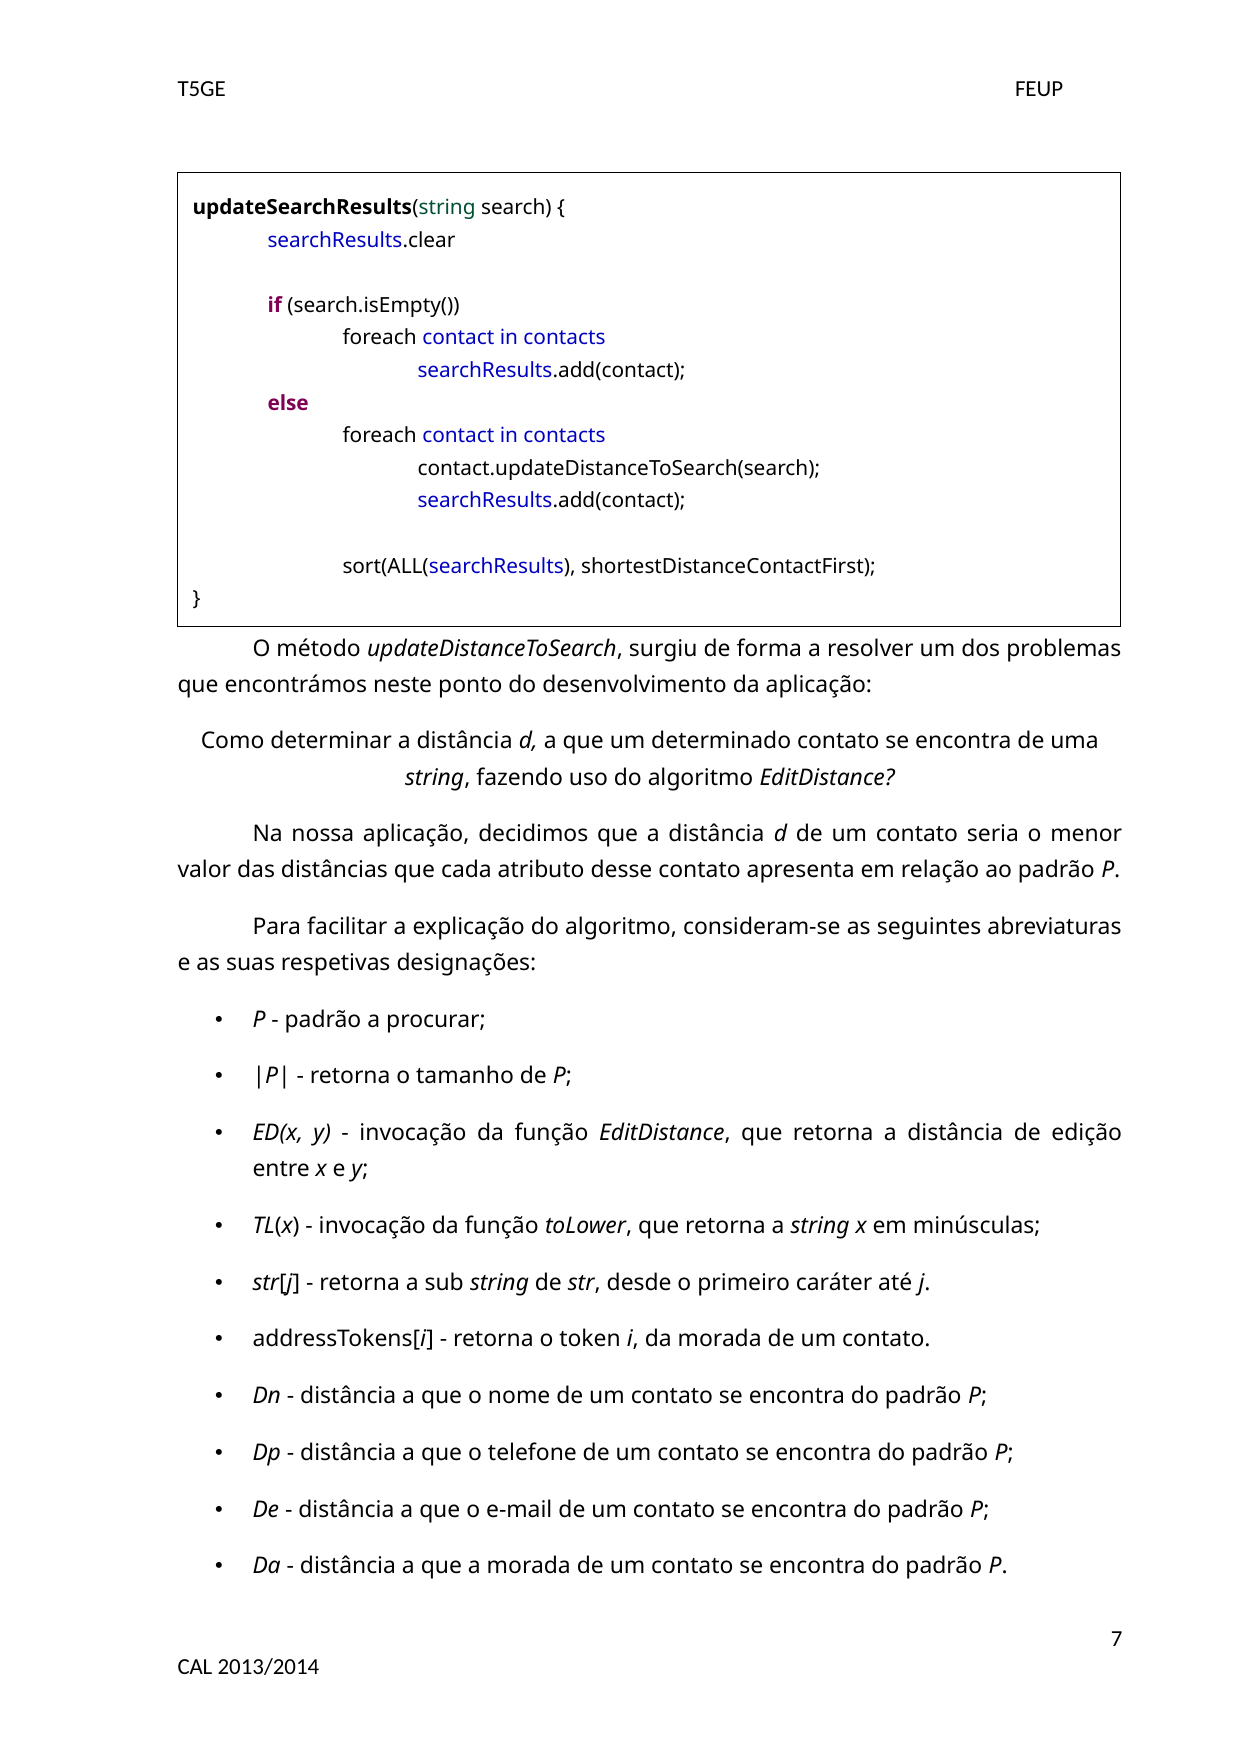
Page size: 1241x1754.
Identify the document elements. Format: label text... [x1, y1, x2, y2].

list Dp - distância a que o telefone de um contato se encontra do padrão P; [215, 1436, 1122, 1467]
text Como determinar a distância d, a que um determinado contato se encontra de uma string, fazendo uso do algoritmo EditDistance? [177, 724, 1122, 792]
text Para facilitar a explicação do algoritmo, consideram-se as seguintes abreviaturas e as suas respetivas designações: [177, 910, 1122, 977]
list De - distância a que o e-mail de um contato se encontra do padrão P; [215, 1493, 1122, 1524]
list TL(x) - invocação da função toLower, que retorna a string x em minúsculas; [215, 1209, 1122, 1240]
list str[j] - retorna a sub string de str, desde o primeiro caráter até j. [215, 1266, 1122, 1297]
list addressTokens[i] - retorna o token i, da morada de um contato. [215, 1322, 1122, 1354]
list |P| - retorna o tamanho de P; [215, 1059, 1122, 1091]
list Da - distância a que a morada de um contato se encontra do padrão P. [215, 1549, 1122, 1581]
text Na nossa aplicação, decidimos que a distância d de um contato seria o menor valor das distâncias que cada atributo desse contato apresenta em relação ao padrão P. [177, 817, 1122, 884]
list Dn - distância a que o nome de um contato se encontra do padrão P; [215, 1379, 1122, 1410]
text O método updateDistanceToSearch, surgiu de forma a resolver um dos problemas que encontrámos neste ponto do desenvolvimento da aplicação: [177, 148, 1122, 699]
list ED(x, y) - invocação da função EditDistance, que retorna a distância de edição entre x e y; [215, 1116, 1122, 1183]
list P - padrão a procurar; [215, 1003, 1122, 1034]
